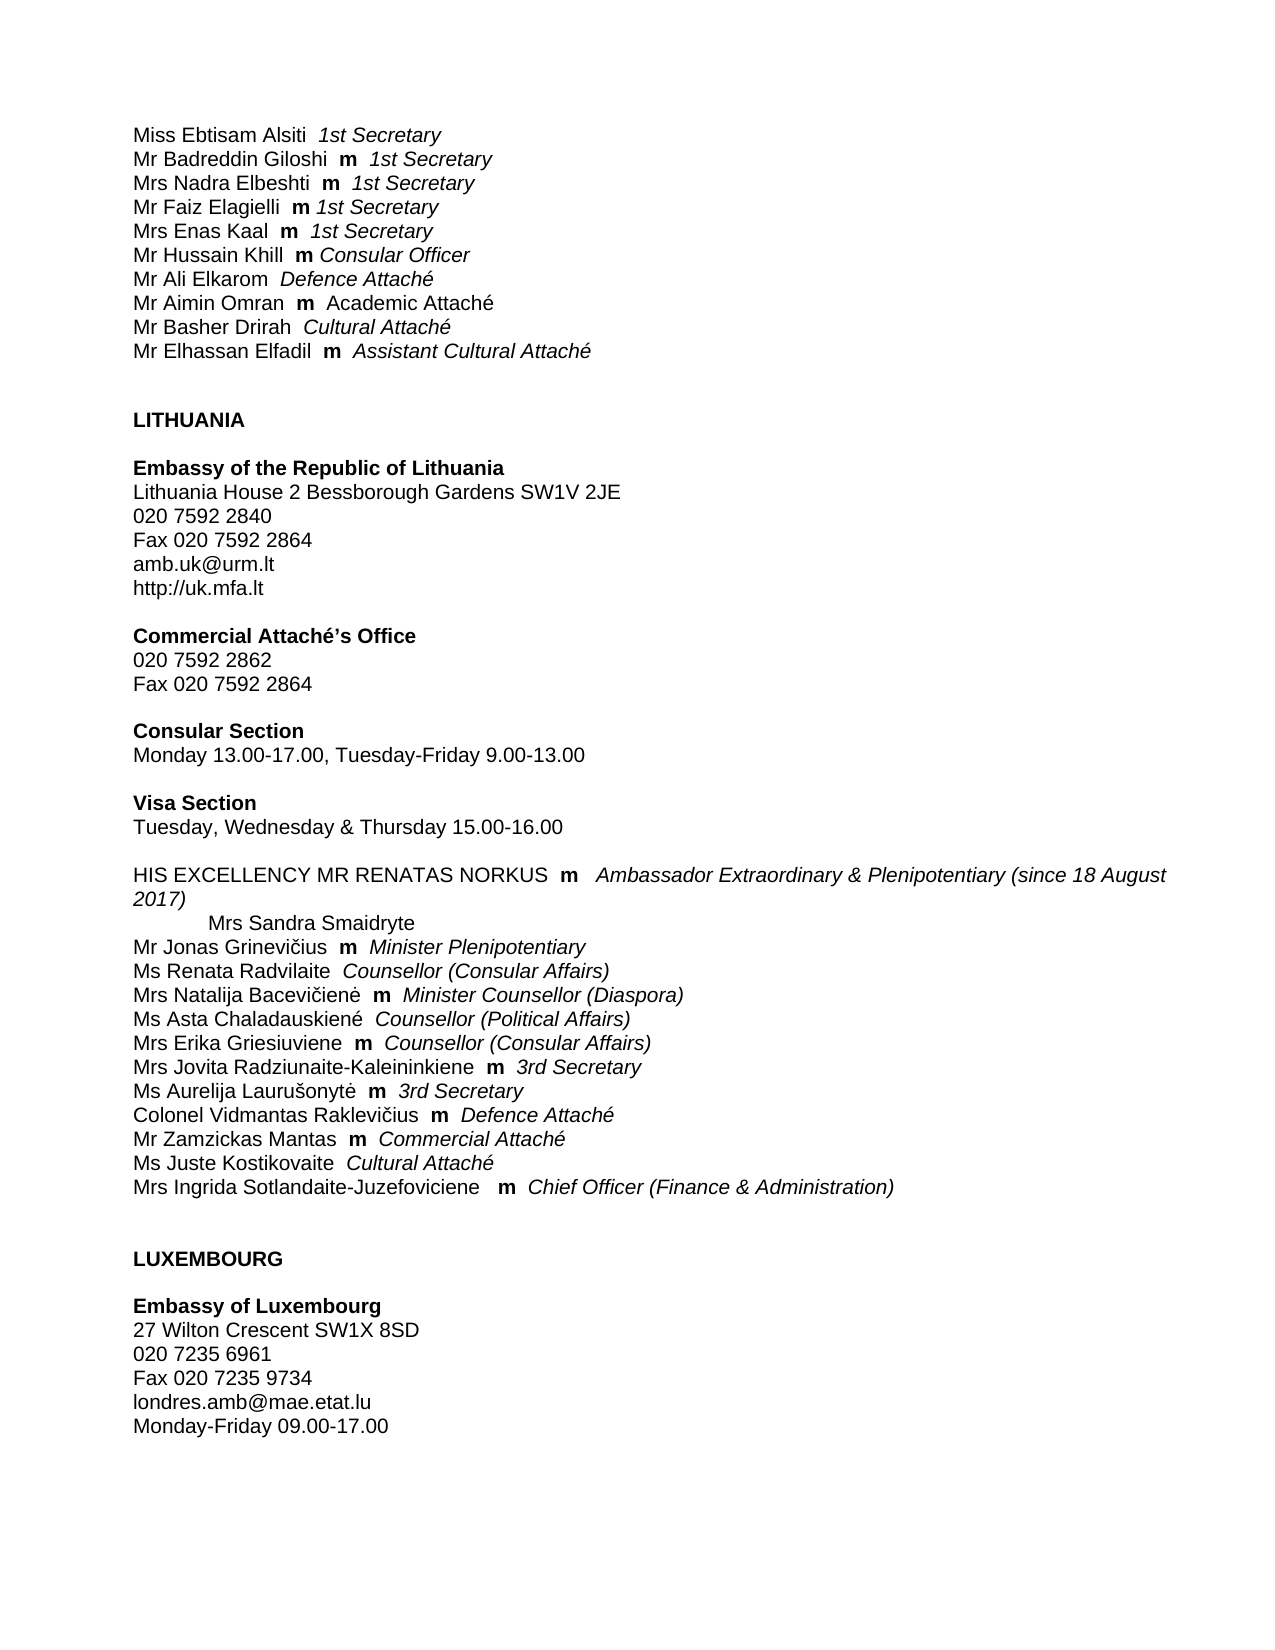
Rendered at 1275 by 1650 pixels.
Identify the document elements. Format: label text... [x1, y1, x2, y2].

text LUXEMBOURG [133, 1246, 1181, 1270]
text Consular Section [133, 719, 1181, 743]
text Mr Ali Elkarom Defence Attaché [133, 267, 1181, 291]
text Ms Renata Radvilaite Counsellor (Consular Affairs) [133, 959, 1181, 983]
text Visa Section [133, 791, 1181, 815]
text Fax 020 7592 2864 [133, 528, 1181, 552]
text Mrs Nadra Elbeshti m 1st Secretary [133, 171, 1181, 195]
text 020 7235 6961 [133, 1342, 1181, 1366]
text Mrs Erika Griesiuviene m Counsellor (Consular Affairs) [133, 1031, 1181, 1055]
text Fax 020 7592 2864 [133, 671, 1181, 695]
text Commercial Attaché’s Office [133, 623, 1181, 647]
text Mr Elhassan Elfadil m Assistant Cultural Attaché [133, 338, 1181, 362]
text Fax 020 7235 9734 [133, 1366, 1181, 1390]
text Mr Badreddin Giloshi m 1st Secretary [133, 147, 1181, 171]
text Mr Faiz Elagielli m 1st Secretary [133, 195, 1181, 219]
text Mr Basher Drirah Cultural Attaché [133, 314, 1181, 338]
text Mrs Enas Kaal m 1st Secretary [133, 219, 1181, 243]
text amb.uk@urm.lt [133, 552, 1181, 576]
text Ms Asta Chaladauskiené Counsellor (Political Affairs) [133, 1007, 1181, 1031]
text Monday-Friday 09.00-17.00 [133, 1414, 1181, 1438]
text Mr Hussain Khill m Consular Officer [133, 243, 1181, 267]
text 020 7592 2840 [133, 504, 1181, 528]
text 020 7592 2862 [133, 647, 1181, 671]
text Tuesday, Wednesday & Thursday 15.00-16.00 [133, 815, 1181, 839]
text HIS EXCELLENCY MR RENATAS NORKUS m Ambassador Extraordinary & Plenipotentiary (since 18 August 2017) [133, 863, 1181, 911]
text Ms Aurelija Laurušonytė m 3rd Secretary [133, 1079, 1181, 1103]
text Embassy of the Republic of Lithuania [133, 456, 1181, 480]
text Mr Jonas Grinevičius m Minister Plenipotentiary [133, 935, 1181, 959]
text Mr Zamzickas Mantas m Commercial Attaché [133, 1127, 1181, 1151]
text londres.amb@mae.etat.lu [133, 1390, 1181, 1414]
text Mrs Natalija Bacevičienė m Minister Counsellor (Diaspora) [133, 983, 1181, 1007]
text Embassy of Luxembourg [133, 1294, 1181, 1318]
text Ms Juste Kostikovaite Cultural Attaché [133, 1151, 1181, 1174]
text Lithuania House 2 Bessborough Gardens SW1V 2JE [133, 480, 1181, 504]
subtitle LITHUANIA [133, 408, 1181, 432]
text Mrs Ingrida Sotlandaite-Juzefoviciene m Chief Officer (Finance & Administration) [133, 1174, 1181, 1198]
text Colonel Vidmantas Raklevičius m Defence Attaché [133, 1103, 1181, 1127]
text Mrs Jovita Radziunaite-Kaleininkiene m 3rd Secretary [133, 1055, 1181, 1079]
text Mr Aimin Omran m Academic Attaché [133, 291, 1181, 314]
text 27 Wilton Crescent SW1X 8SD [133, 1318, 1181, 1342]
text Mrs Sandra Smaidryte [133, 911, 1181, 935]
text Monday 13.00-17.00, Tuesday-Friday 9.00-13.00 [133, 743, 1181, 767]
text Miss Ebtisam Alsiti 1st Secretary [133, 123, 1181, 147]
text http://uk.mfa.lt [133, 576, 1181, 599]
